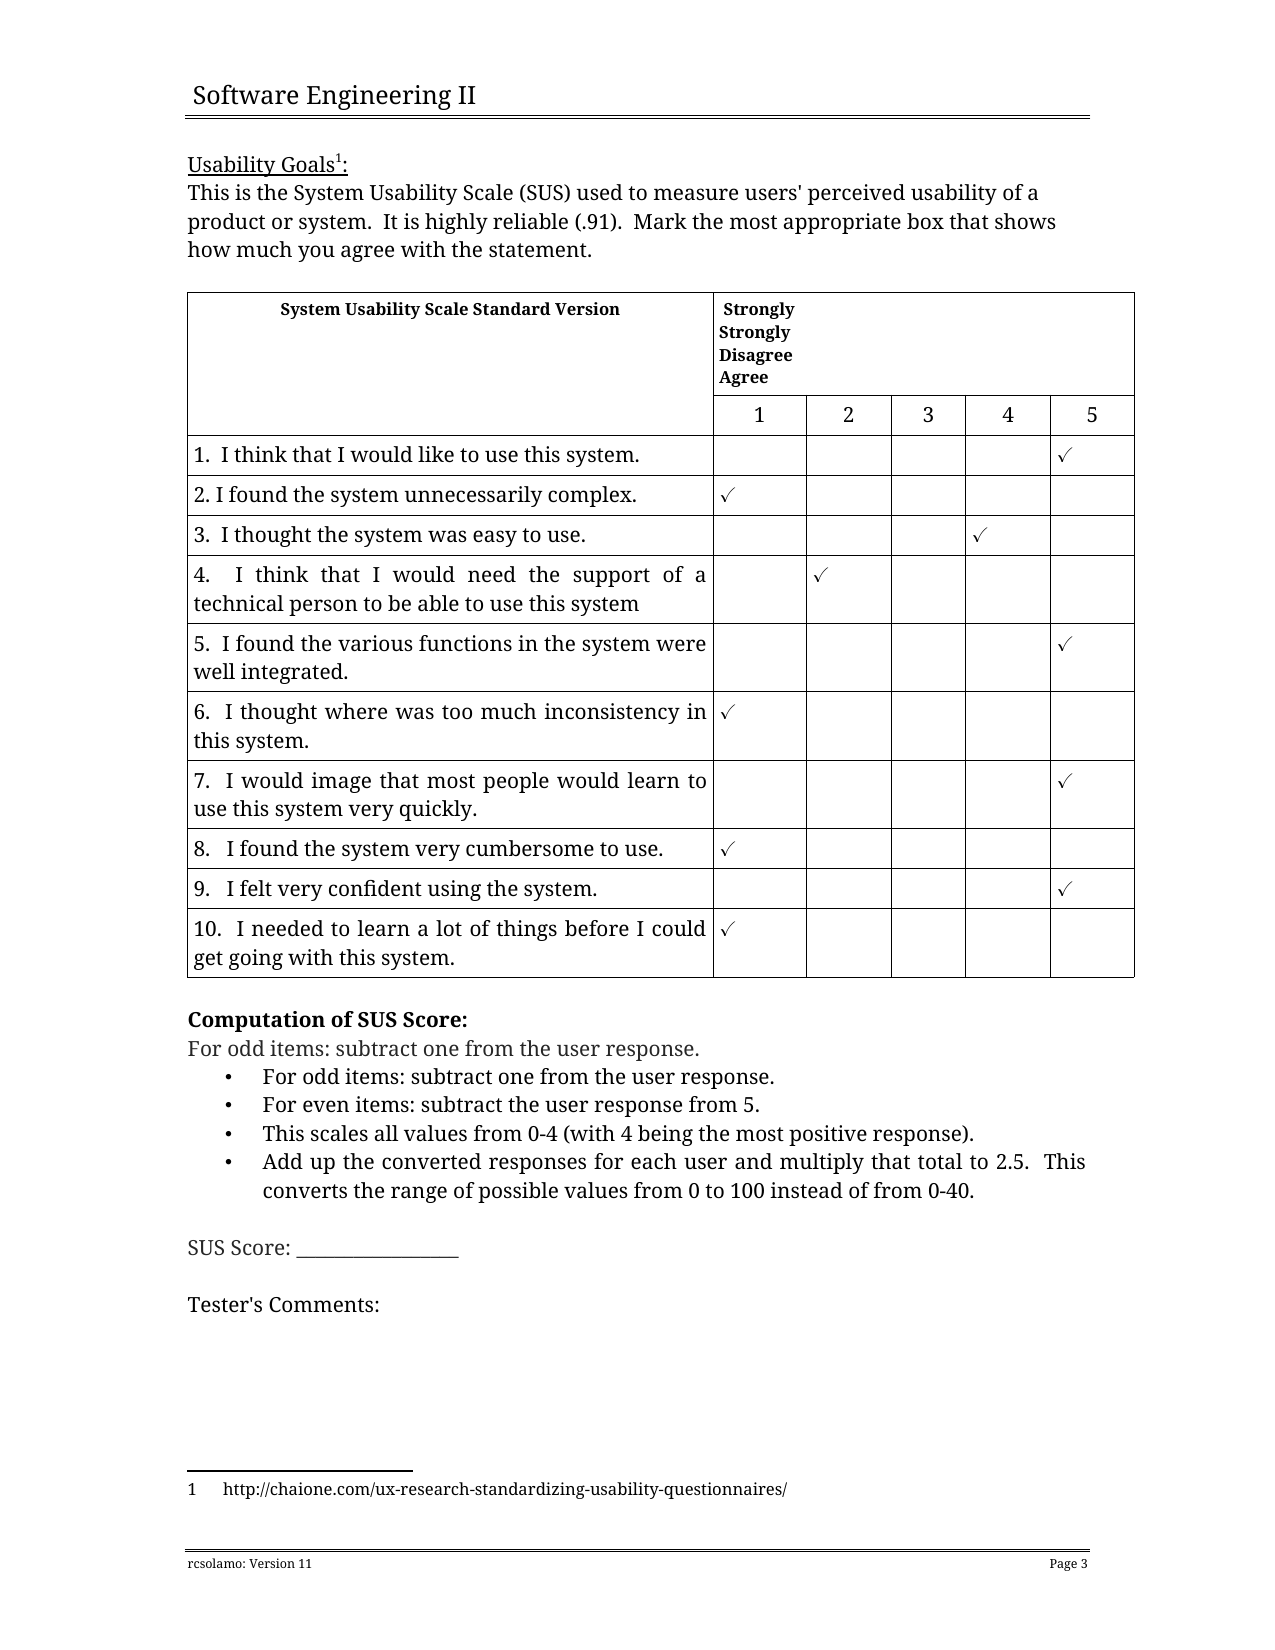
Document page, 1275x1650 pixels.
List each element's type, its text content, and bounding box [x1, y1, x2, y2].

table_cell ✓ [1051, 869, 1134, 908]
table_cell [714, 556, 806, 623]
text Tester's Comments: [187, 1290, 1087, 1347]
table_cell ✓ [714, 692, 806, 760]
table_cell 10. I needed to learn a lot of things before I could get going with this system. [188, 909, 713, 977]
table_cell [807, 516, 891, 554]
table_cell [1051, 476, 1134, 514]
text Computation of SUS Score: [187, 1005, 1087, 1034]
table_cell ✓ [1051, 761, 1134, 828]
table_cell ✓ [714, 909, 806, 977]
table_cell 5 [1051, 396, 1134, 434]
table_cell [807, 692, 891, 760]
table_cell 3 [892, 396, 965, 434]
table_cell [892, 692, 965, 760]
list For even items: subtract the user response from 5. [225, 1091, 1087, 1119]
table_cell [892, 909, 965, 977]
table_cell [807, 436, 891, 474]
table_cell [714, 869, 806, 908]
table_cell [807, 869, 891, 908]
table_cell [966, 624, 1050, 691]
table_cell 4 [966, 396, 1050, 434]
table_header Strongly Strongly Disagree Agree [714, 293, 1134, 394]
table_cell 2. I found the system unnecessarily complex. [188, 476, 713, 514]
table_cell [1051, 829, 1134, 868]
table_cell [1051, 556, 1134, 623]
table_cell 5. I found the various functions in the system were well integrated. [188, 624, 713, 691]
table_cell [892, 436, 965, 474]
table_cell [892, 624, 965, 691]
table_cell [807, 761, 891, 828]
table_cell 7. I would image that most people would learn to use this system very quickly. [188, 761, 713, 828]
table_cell ✓ [714, 829, 806, 868]
table_cell ✓ [966, 516, 1050, 554]
table_cell 6. I thought where was too much inconsistency in this system. [188, 692, 713, 760]
text http://chaione.com/ux-research-standardizing-usability-questionnaires/ [187, 1477, 1087, 1500]
table_cell 1. I think that I would like to use this system. [188, 436, 713, 474]
table_cell [966, 436, 1050, 474]
table_cell [892, 516, 965, 554]
table_cell [892, 829, 965, 868]
table_cell [892, 476, 965, 514]
table_cell [966, 692, 1050, 760]
text This is the System Usability Scale (SUS) used to measure users' perceived usability of a product or system. It is highly reliable (.91). Mark the most appropriate box that shows how much you agree with the statement. [187, 178, 1087, 264]
table_cell [966, 476, 1050, 514]
table_cell [714, 624, 806, 691]
table_cell ✓ [1051, 436, 1134, 474]
table_cell [966, 761, 1050, 828]
table_header System Usability Scale Standard Version [188, 293, 713, 434]
list This scales all values from 0-4 (with 4 being the most positive response). [225, 1119, 1087, 1147]
text SUS Score: _________________ [187, 1233, 1087, 1261]
table_cell [1051, 692, 1134, 760]
table_cell 9. I felt very confident using the system. [188, 869, 713, 908]
table_cell 2 [807, 396, 891, 434]
text Usability Goals: [187, 150, 1087, 178]
table_cell 4. I think that I would need the support of a technical person to be able to use this system [188, 556, 713, 623]
table_cell [714, 436, 806, 474]
list Add up the converted responses for each user and multiply that total to 2.5. This converts the range of possible values from 0 to 100 instead of from 0-40. [225, 1147, 1087, 1204]
table_cell [966, 869, 1050, 908]
table_cell [892, 869, 965, 908]
table_cell ✓ [1051, 624, 1134, 691]
table_cell [1051, 516, 1134, 554]
table_cell ✓ [807, 556, 891, 623]
table_cell [1051, 909, 1134, 977]
table_cell [966, 909, 1050, 977]
table_cell [807, 909, 891, 977]
text For odd items: subtract one from the user response. [187, 1034, 1087, 1062]
list For odd items: subtract one from the user response. [225, 1062, 1087, 1091]
table_cell 8. I found the system very cumbersome to use. [188, 829, 713, 868]
table_cell [807, 829, 891, 868]
table_cell [966, 556, 1050, 623]
table_cell [892, 761, 965, 828]
table_cell 3. I thought the system was easy to use. [188, 516, 713, 554]
table_cell [807, 624, 891, 691]
table_cell [714, 516, 806, 554]
table_cell 1 [714, 396, 806, 434]
table_cell [966, 829, 1050, 868]
table_cell [714, 761, 806, 828]
table_cell [807, 476, 891, 514]
table_cell [892, 556, 965, 623]
table_cell ✓ [714, 476, 806, 514]
